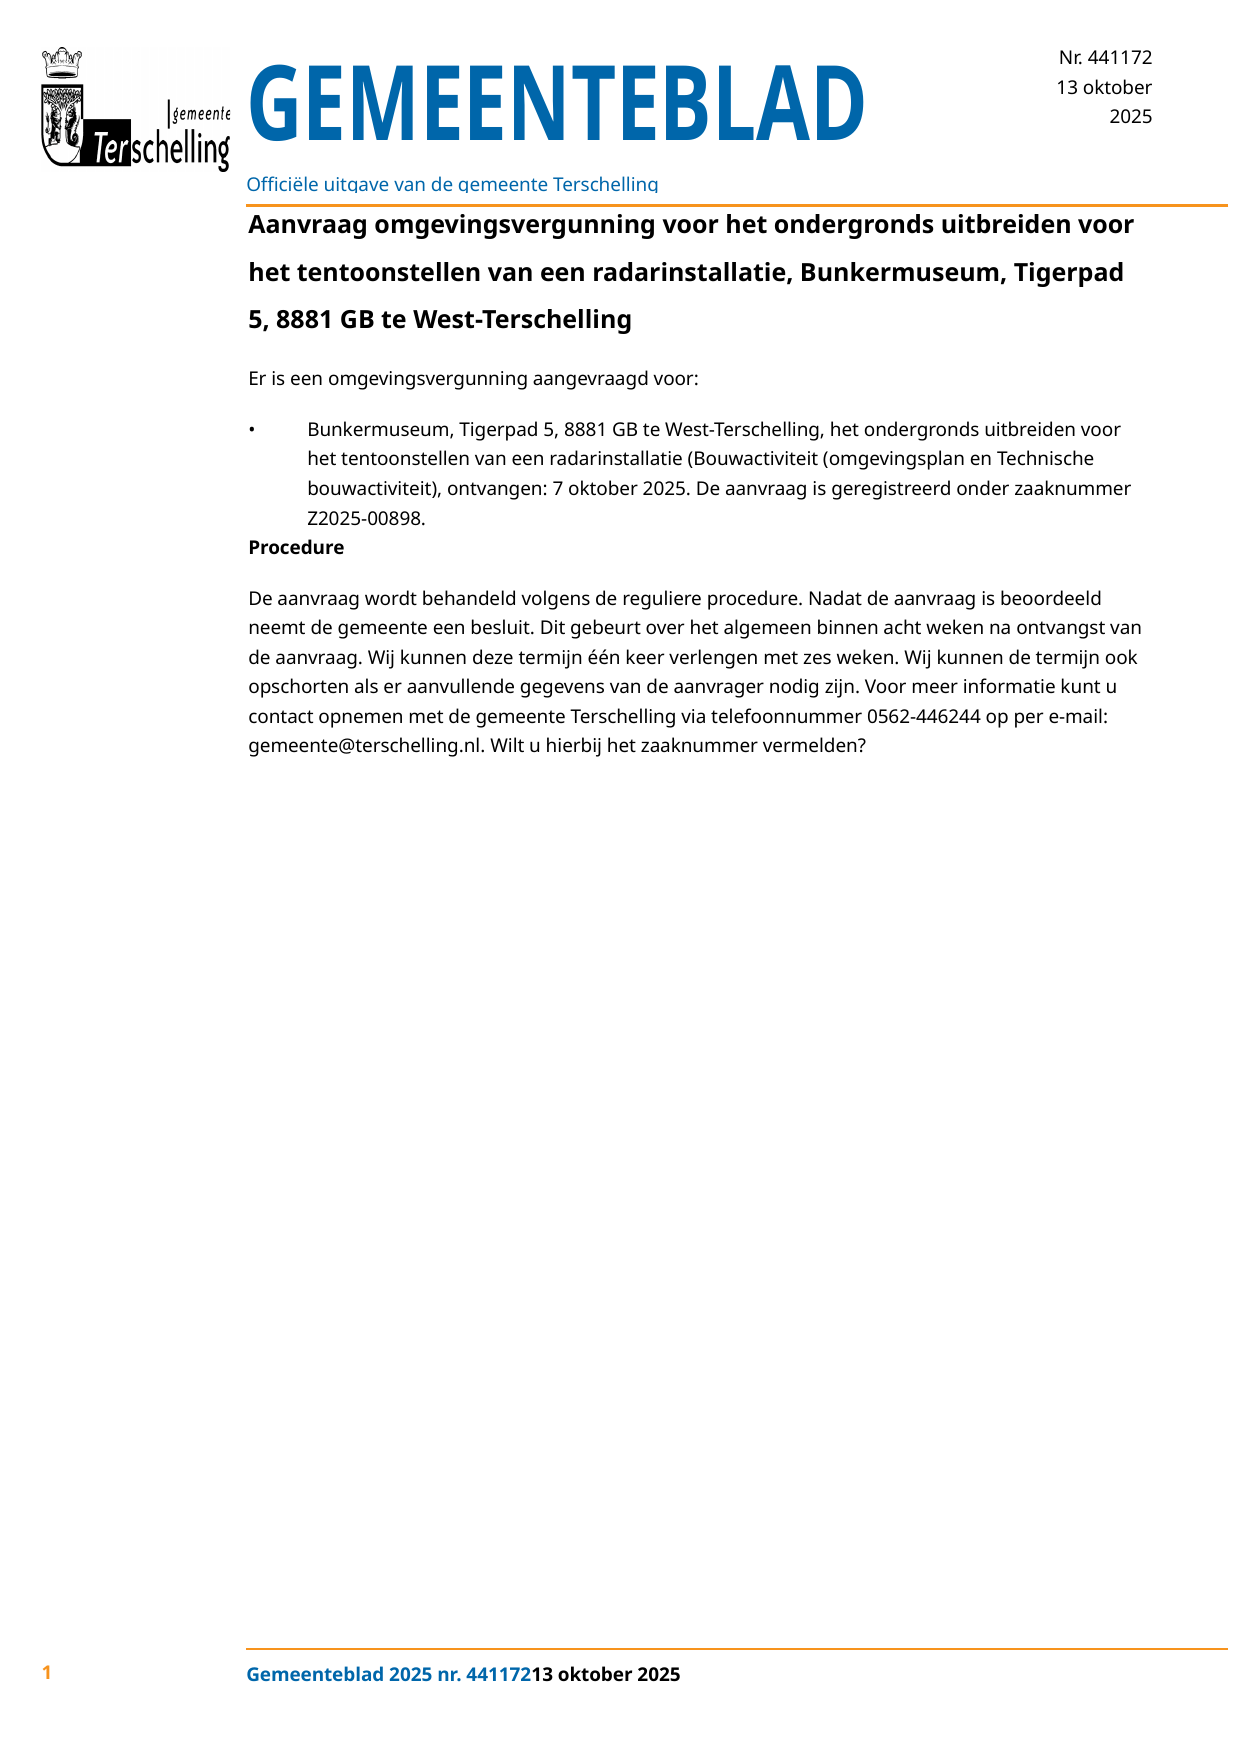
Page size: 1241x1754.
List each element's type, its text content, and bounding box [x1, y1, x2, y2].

text Er is een omgevingsvergunning aangevraagd voor: [248, 366, 1152, 391]
text Aanvraag omgevingsvergunning voor het ondergronds uitbreiden voor het tentoonstellen van een radarinstallatie, Bunkermuseum, Tigerpad 5, 8881 GB te West-Terschelling [248, 207, 1152, 336]
text Procedure [248, 534, 1152, 560]
list Bunkermuseum, Tigerpad 5, 8881 GB te West-Terschelling, het ondergronds uitbreiden voor het tentoonstellen van een radarinstallatie (Bouwactiviteit (omgevingsplan en Technische bouwactiviteit), ontvangen: 7 oktober 2025. De aanvraag is geregistreerd onder zaaknummer Z2025-00898. [248, 416, 1152, 530]
text De aanvraag wordt behandeld volgens de reguliere procedure. Nadat de aanvraag is beoordeeld neemt de gemeente een besluit. Dit gebeurt over het algemeen binnen acht weken na ontvangst van de aanvraag. Wij kunnen deze termijn één keer verlengen met zes weken. Wij kunnen de termijn ook opschorten als er aanvullende gegevens van de aanvrager nodig zijn. Voor meer informatie kunt u contact opnemen met de gemeente Terschelling via telefoonnummer 0562-446244 op per e-mail: gemeente@terschelling.nl. Wilt u hierbij het zaaknummer vermelden? [248, 585, 1152, 758]
picture [41, 47, 231, 172]
